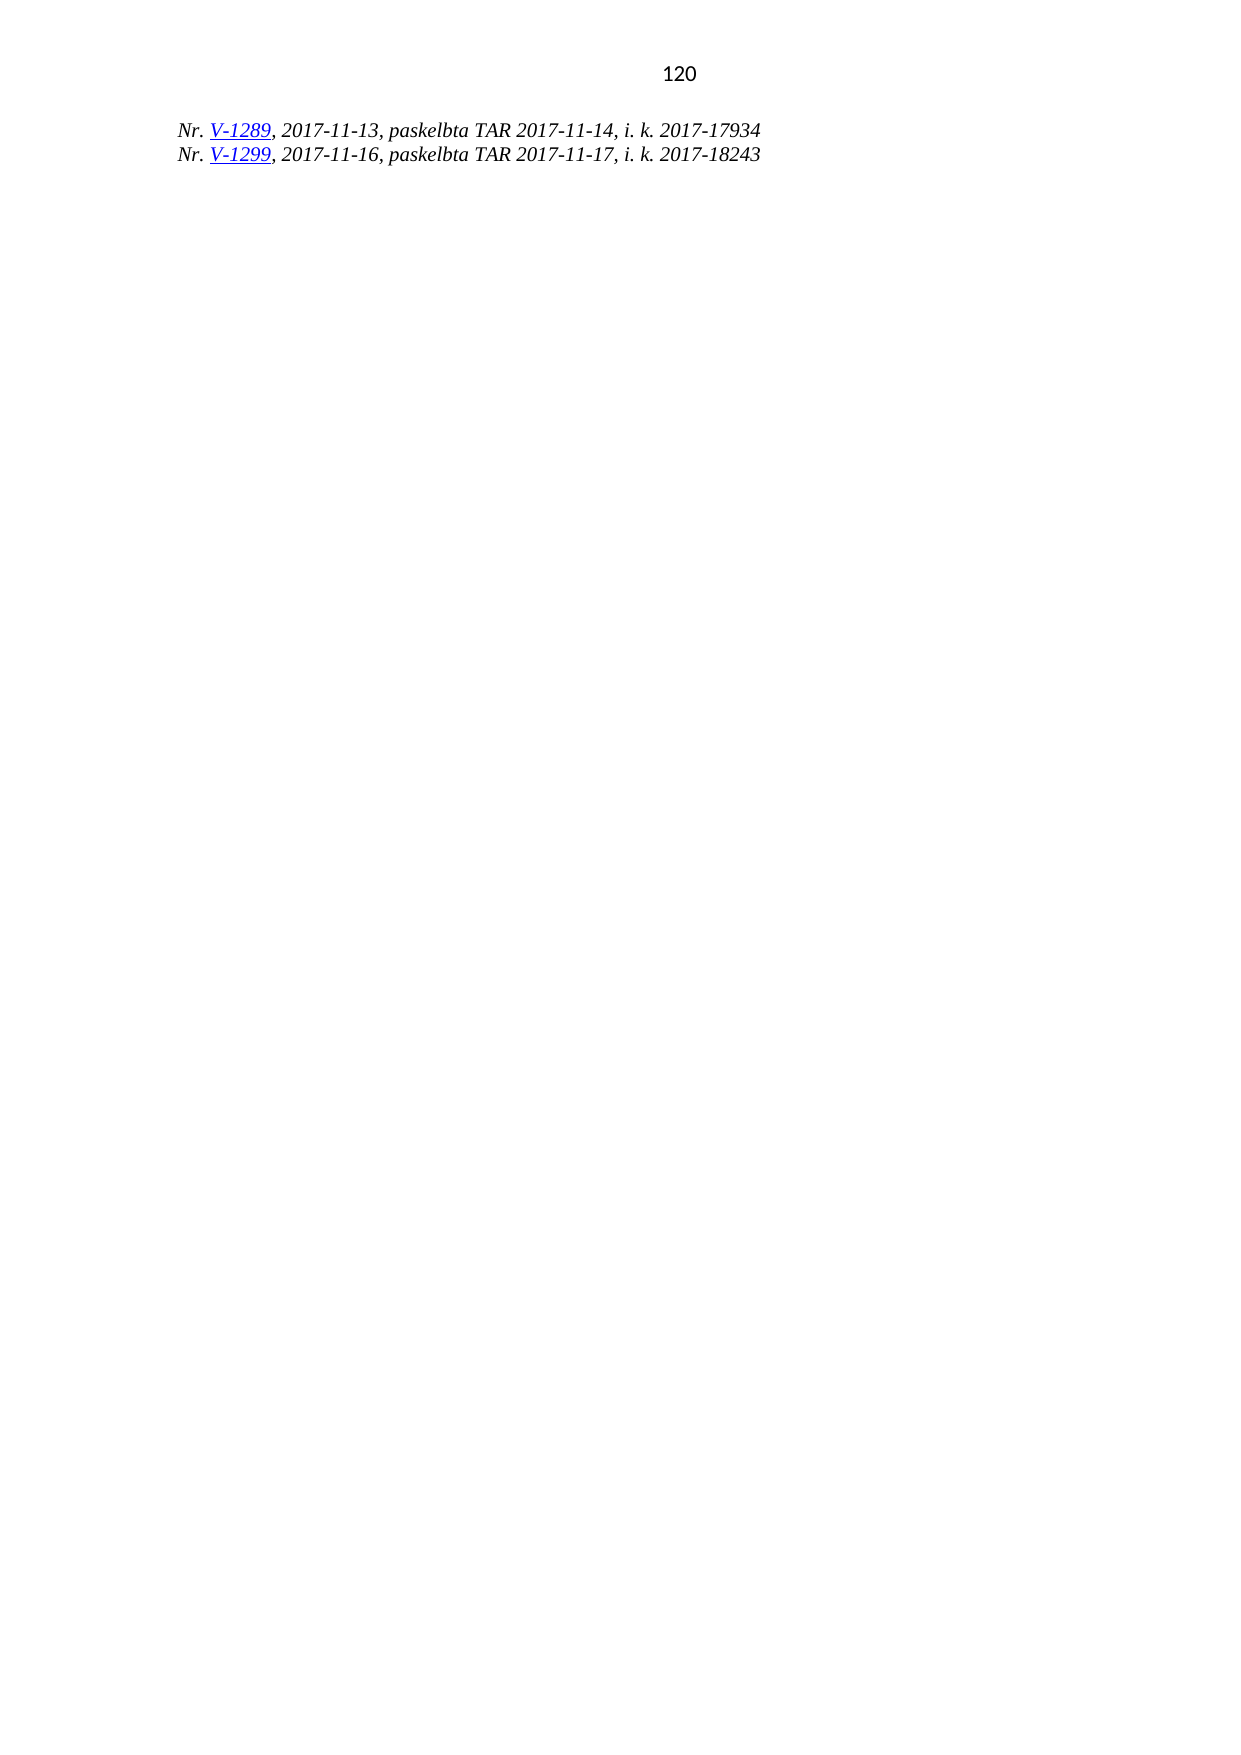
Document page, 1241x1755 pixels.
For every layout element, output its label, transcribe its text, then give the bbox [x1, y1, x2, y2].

text Nr. V-1289, 2017-11-13, paskelbta TAR 2017-11-14, i. k. 2017-17934 [177, 118, 1181, 142]
text Nr. V-1299, 2017-11-16, paskelbta TAR 2017-11-17, i. k. 2017-18243 [177, 142, 1181, 166]
